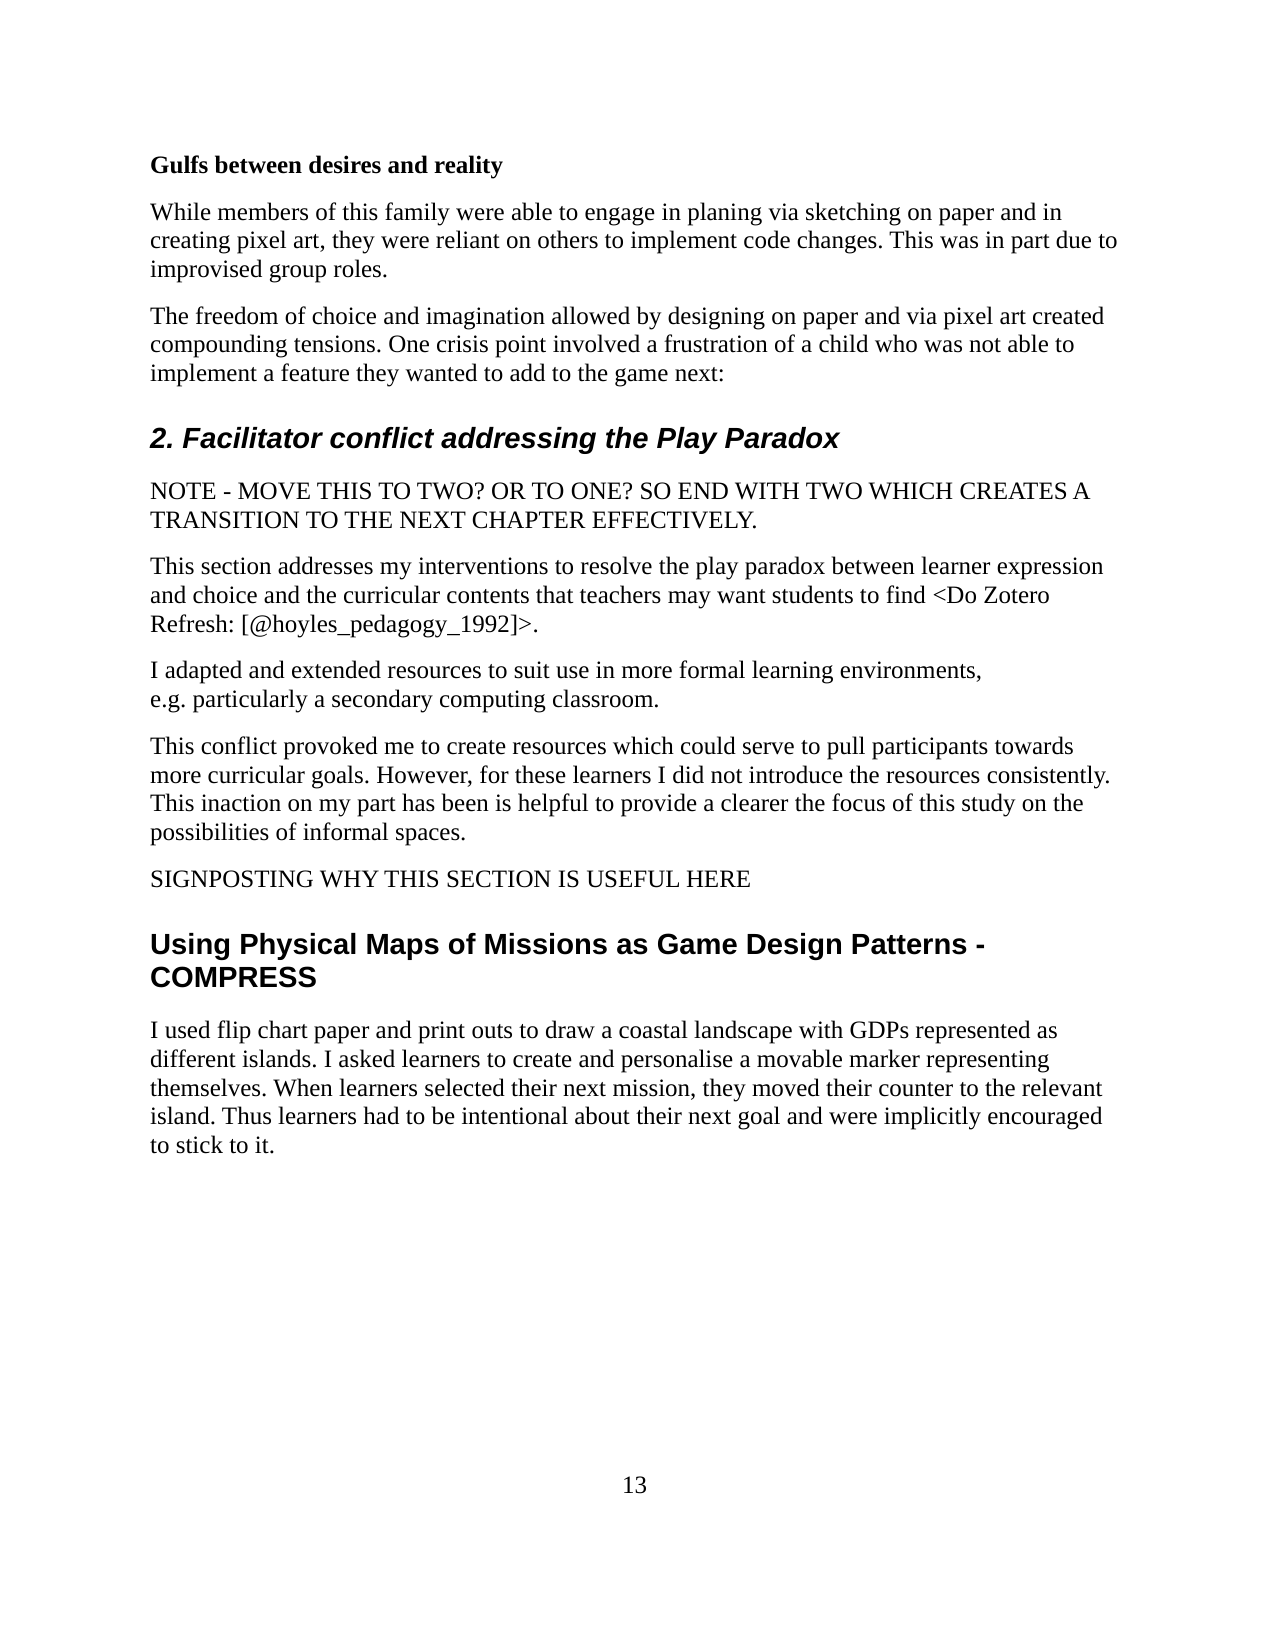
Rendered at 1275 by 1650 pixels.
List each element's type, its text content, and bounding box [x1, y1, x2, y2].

text This conflict provoked me to create resources which could serve to pull participants towards more curricular goals. However, for these learners I did not introduce the resources consistently. This inaction on my part has been is helpful to provide a clearer the focus of this study on the possibilities of informal spaces. [150, 731, 1125, 846]
text NOTE - MOVE THIS TO TWO? OR TO ONE? SO END WITH TWO WHICH CREATES A TRANSITION TO THE NEXT CHAPTER EFFECTIVELY. [150, 476, 1125, 533]
subtitle 2. Facilitator conflict addressing the Play Paradox [150, 421, 1125, 454]
text I used flip chart paper and print outs to draw a coastal landscape with GDPs represented as different islands. I asked learners to create and personalise a movable marker representing themselves. When learners selected their next mission, they moved their counter to the relevant island. Thus learners had to be intentional about their next goal and were implicitly encouraged to stick to it. [150, 1015, 1125, 1159]
text While members of this family were able to engage in planing via sketching on paper and in creating pixel art, they were reliant on others to implement code changes. This was in part due to improvised group roles. [150, 197, 1125, 283]
subtitle Using Physical Maps of Missions as Game Design Patterns - COMPRESS [150, 927, 1125, 994]
text This section addresses my interventions to resolve the play paradox between learner expression and choice and the curricular contents that teachers may want students to find <Do Zotero Refresh: [@hoyles_pedagogy_1992]>. [150, 551, 1125, 638]
text I adapted and extended resources to suit use in more formal learning environments, e.g. particularly a secondary computing classroom. [150, 656, 1125, 713]
text Gulfs between desires and reality [150, 150, 1125, 179]
text The freedom of choice and imagination allowed by designing on paper and via pixel art created compounding tensions. One crisis point involved a frustration of a child who was not able to implement a feature they wanted to add to the game next: [150, 301, 1125, 387]
text SIGNPOSTING WHY THIS SECTION IS USEFUL HERE [150, 864, 1125, 893]
